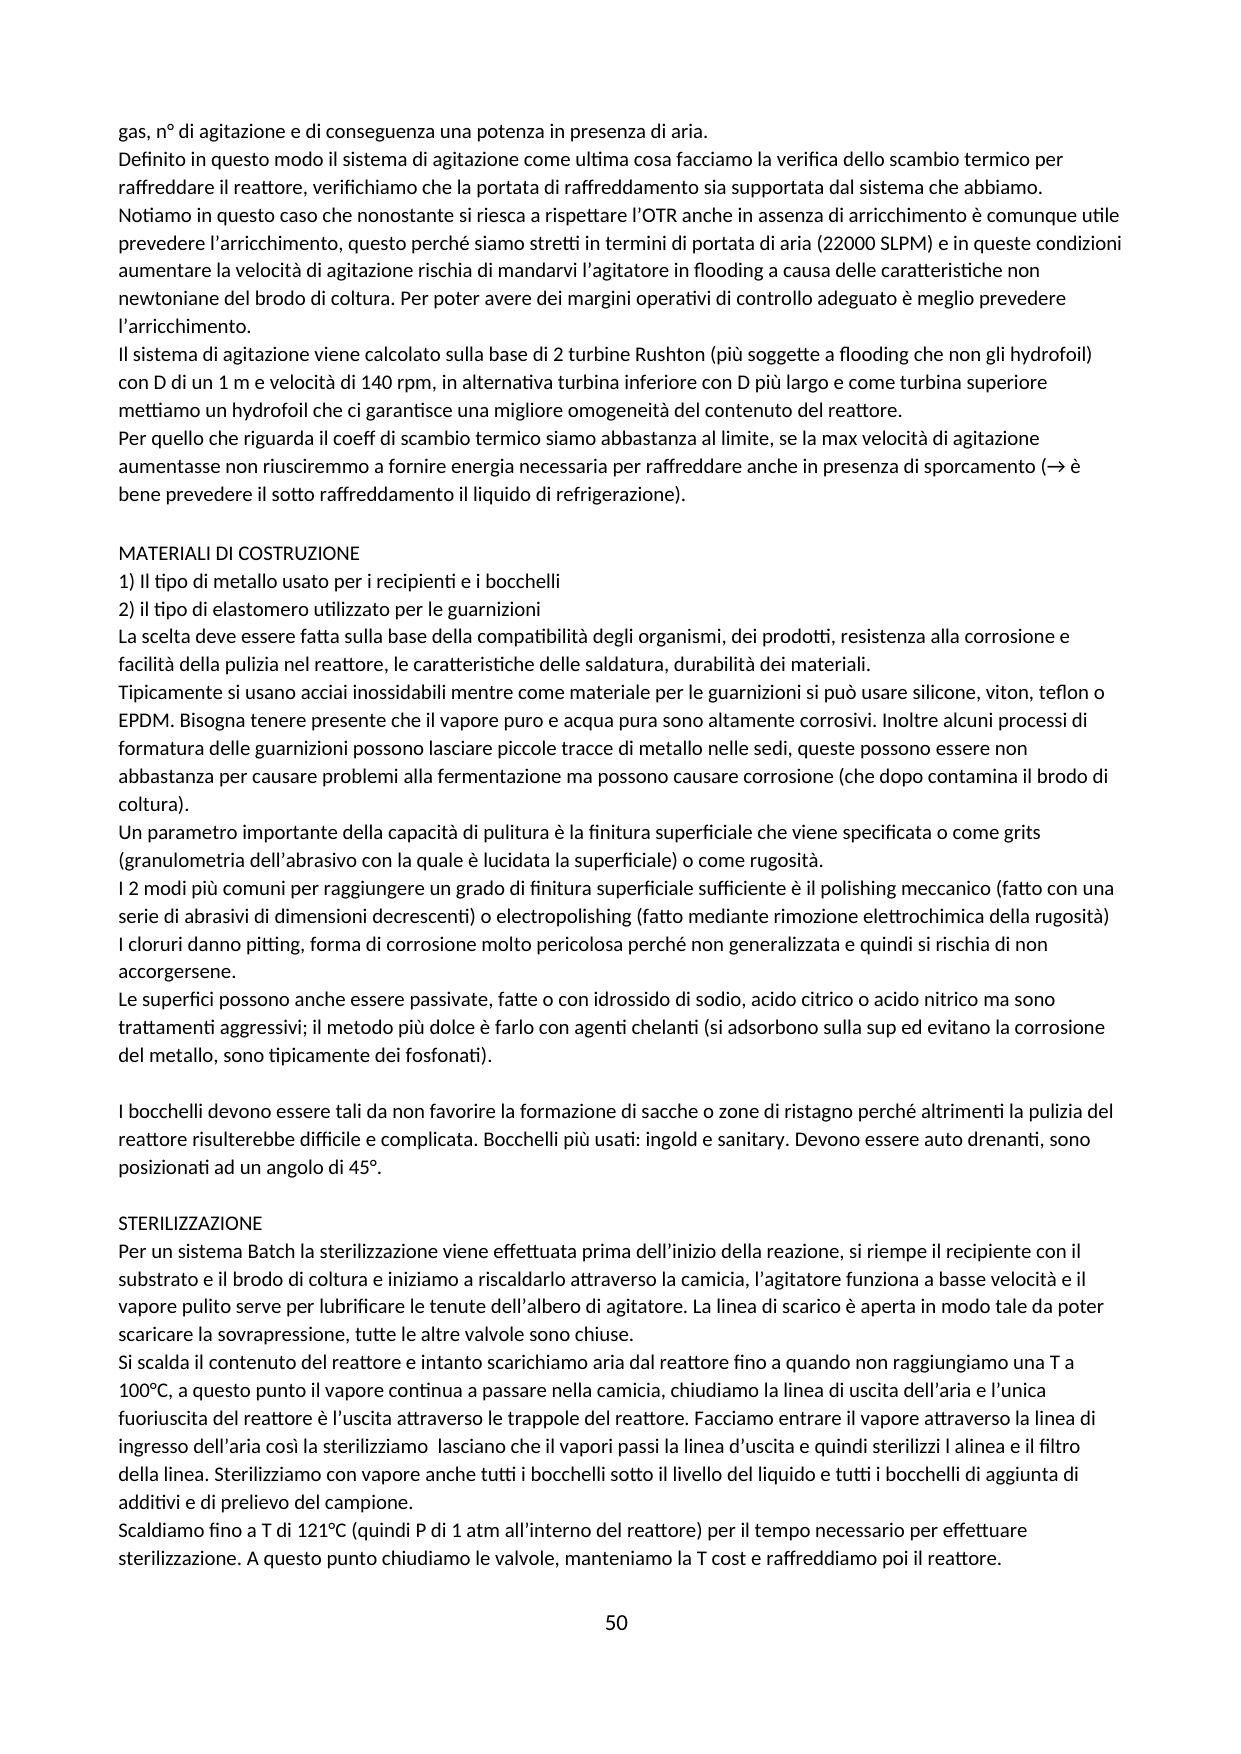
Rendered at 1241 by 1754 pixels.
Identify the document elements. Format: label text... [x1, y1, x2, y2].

text gas, n° di agitazione e di conseguenza una potenza in presenza di aria. [118, 118, 1124, 143]
text MATERIALI DI COSTRUZIONE 1) Il tipo di metallo usato per i recipienti e i bocchelli 2) il tipo di elastomero utilizzato per le guarnizioni La scelta deve essere fatta sulla base della compatibilità degli organismi, dei prodotti, resistenza alla corrosione e facilità della pulizia nel reattore, le caratteristiche delle saldatura, durabilità dei materiali. Tipicamente si usano acciai inossidabili mentre come materiale per le guarnizioni si può usare silicone, viton, teflon o EPDM. Bisogna tenere presente che il vapore puro e acqua pura sono altamente corrosivi. Inoltre alcuni processi di formatura delle guarnizioni possono lasciare piccole tracce di metallo nelle sedi, queste possono essere non abbastanza per causare problemi alla fermentazione ma possono causare corrosione (che dopo contamina il brodo di coltura). Un parametro importante della capacità di pulitura è la finitura superficiale che viene specificata o come grits (granulometria dell’abrasivo con la quale è lucidata la superficiale) o come rugosità. I 2 modi più comuni per raggiungere un grado di finitura superficiale sufficiente è il polishing meccanico (fatto con una serie di abrasivi di dimensioni decrescenti) o electropolishing (fatto mediante rimozione elettrochimica della rugosità) I cloruri danno pitting, forma di corrosione molto pericolosa perché non generalizzata e quindi si rischia di non accorgersene. Le superfici possono anche essere passivate, fatte o con idrossido di sodio, acido citrico o acido nitrico ma sono trattamenti aggressivi; il metodo più dolce è farlo con agenti chelanti (si adsorbono sulla sup ed evitano la corrosione del metallo, sono tipicamente dei fosfonati). I bocchelli devono essere tali da non favorire la formazione di sacche o zone di ristagno perché altrimenti la pulizia del reattore risulterebbe difficile e complicata. Bocchelli più usati: ingold e sanitary. Devono essere auto drenanti, sono posizionati ad un angolo di 45°. STERILIZZAZIONE Per un sistema Batch la sterilizzazione viene effettuata prima dell’inizio della reazione, si riempe il recipiente con il substrato e il brodo di coltura e iniziamo a riscaldarlo attraverso la camicia, l’agitatore funziona a basse velocità e il vapore pulito serve per lubrificare le tenute dell’albero di agitatore. La linea di scarico è aperta in modo tale da poter scaricare la sovrapressione, tutte le altre valvole sono chiuse. Si scalda il contenuto del reattore e intanto scarichiamo aria dal reattore fino a quando non raggiungiamo una T a 100°C, a questo punto il vapore continua a passare nella camicia, chiudiamo la linea di uscita dell’aria e l’unica fuoriuscita del reattore è l’uscita attraverso le trappole del reattore. Facciamo entrare il vapore attraverso la linea di ingresso dell’aria così la sterilizziamo lasciano che il vapori passi la linea d’uscita e quindi sterilizzi l alinea e il filtro della linea. Sterilizziamo con vapore anche tutti i bocchelli sotto il livello del liquido e tutti i bocchelli di aggiunta di additivi e di prelievo del campione. Scaldiamo fino a T di 121°C (quindi P di 1 atm all’interno del reattore) per il tempo necessario per effettuare sterilizzazione. A questo punto chiudiamo le valvole, manteniamo la T cost e raffreddiamo poi il reattore. [118, 540, 1124, 1570]
text Definito in questo modo il sistema di agitazione come ultima cosa facciamo la verifica dello scambio termico per raffreddare il reattore, verifichiamo che la portata di raffreddamento sia supportata dal sistema che abbiamo. Notiamo in questo caso che nonostante si riesca a rispettare l’OTR anche in assenza di arricchimento è comunque utile prevedere l’arricchimento, questo perché siamo stretti in termini di portata di aria (22000 SLPM) e in queste condizioni aumentare la velocità di agitazione rischia di mandarvi l’agitatore in flooding a causa delle caratteristiche non newtoniane del brodo di coltura. Per poter avere dei margini operativi di controllo adeguato è meglio prevedere l’arricchimento. Il sistema di agitazione viene calcolato sulla base di 2 turbine Rushton (più soggette a flooding che non gli hydrofoil) con D di un 1 m e velocità di 140 rpm, in alternativa turbina inferiore con D più largo e come turbina superiore mettiamo un hydrofoil che ci garantisce una migliore omogeneità del contenuto del reattore. Per quello che riguarda il coeff di scambio termico siamo abbastanza al limite, se la max velocità di agitazione aumentasse non riusciremmo a fornire energia necessaria per raffreddare anche in presenza di sporcamento (→ è bene prevedere il sotto raffreddamento il liquido di refrigerazione). [118, 146, 1124, 537]
